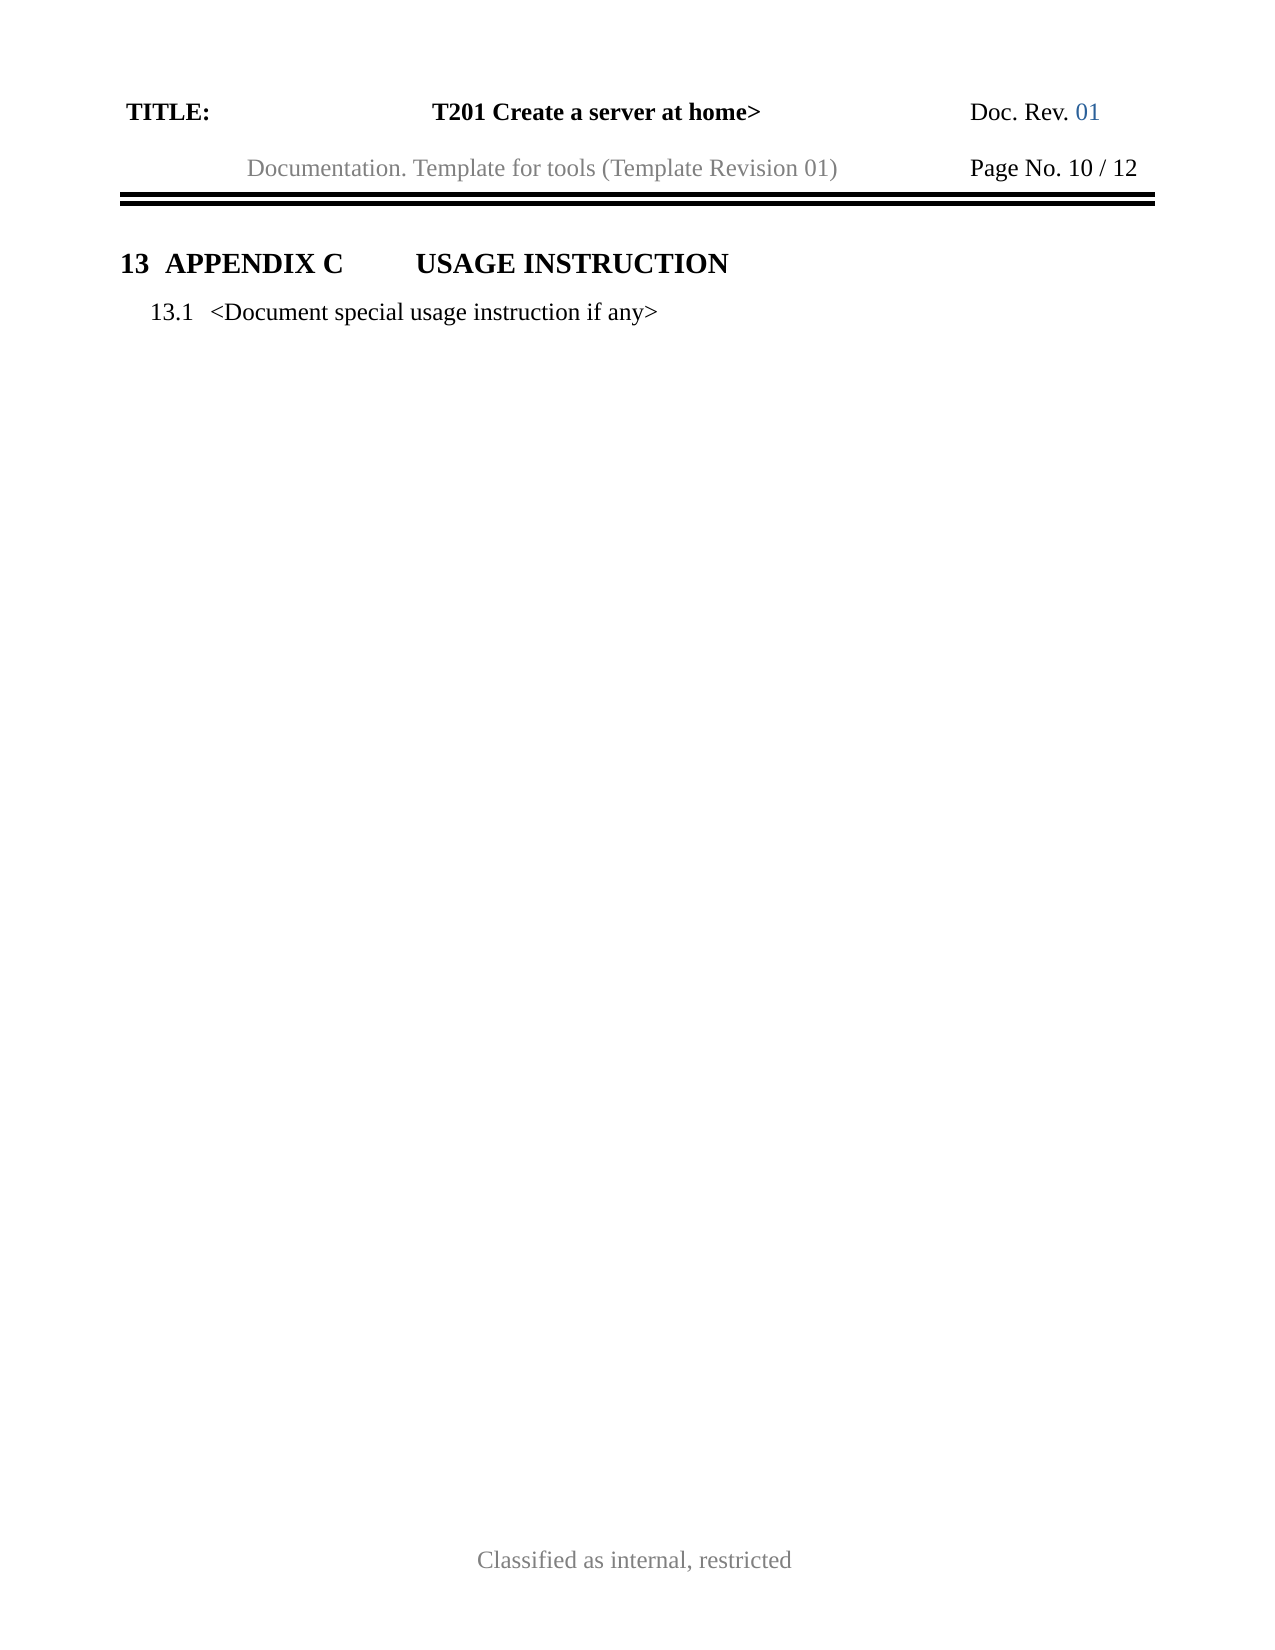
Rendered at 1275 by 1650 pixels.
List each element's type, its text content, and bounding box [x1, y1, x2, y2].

subtitle <Document special usage instruction if any> [120, 297, 1155, 326]
subtitle Appendix C Usage instruction [120, 246, 1155, 280]
